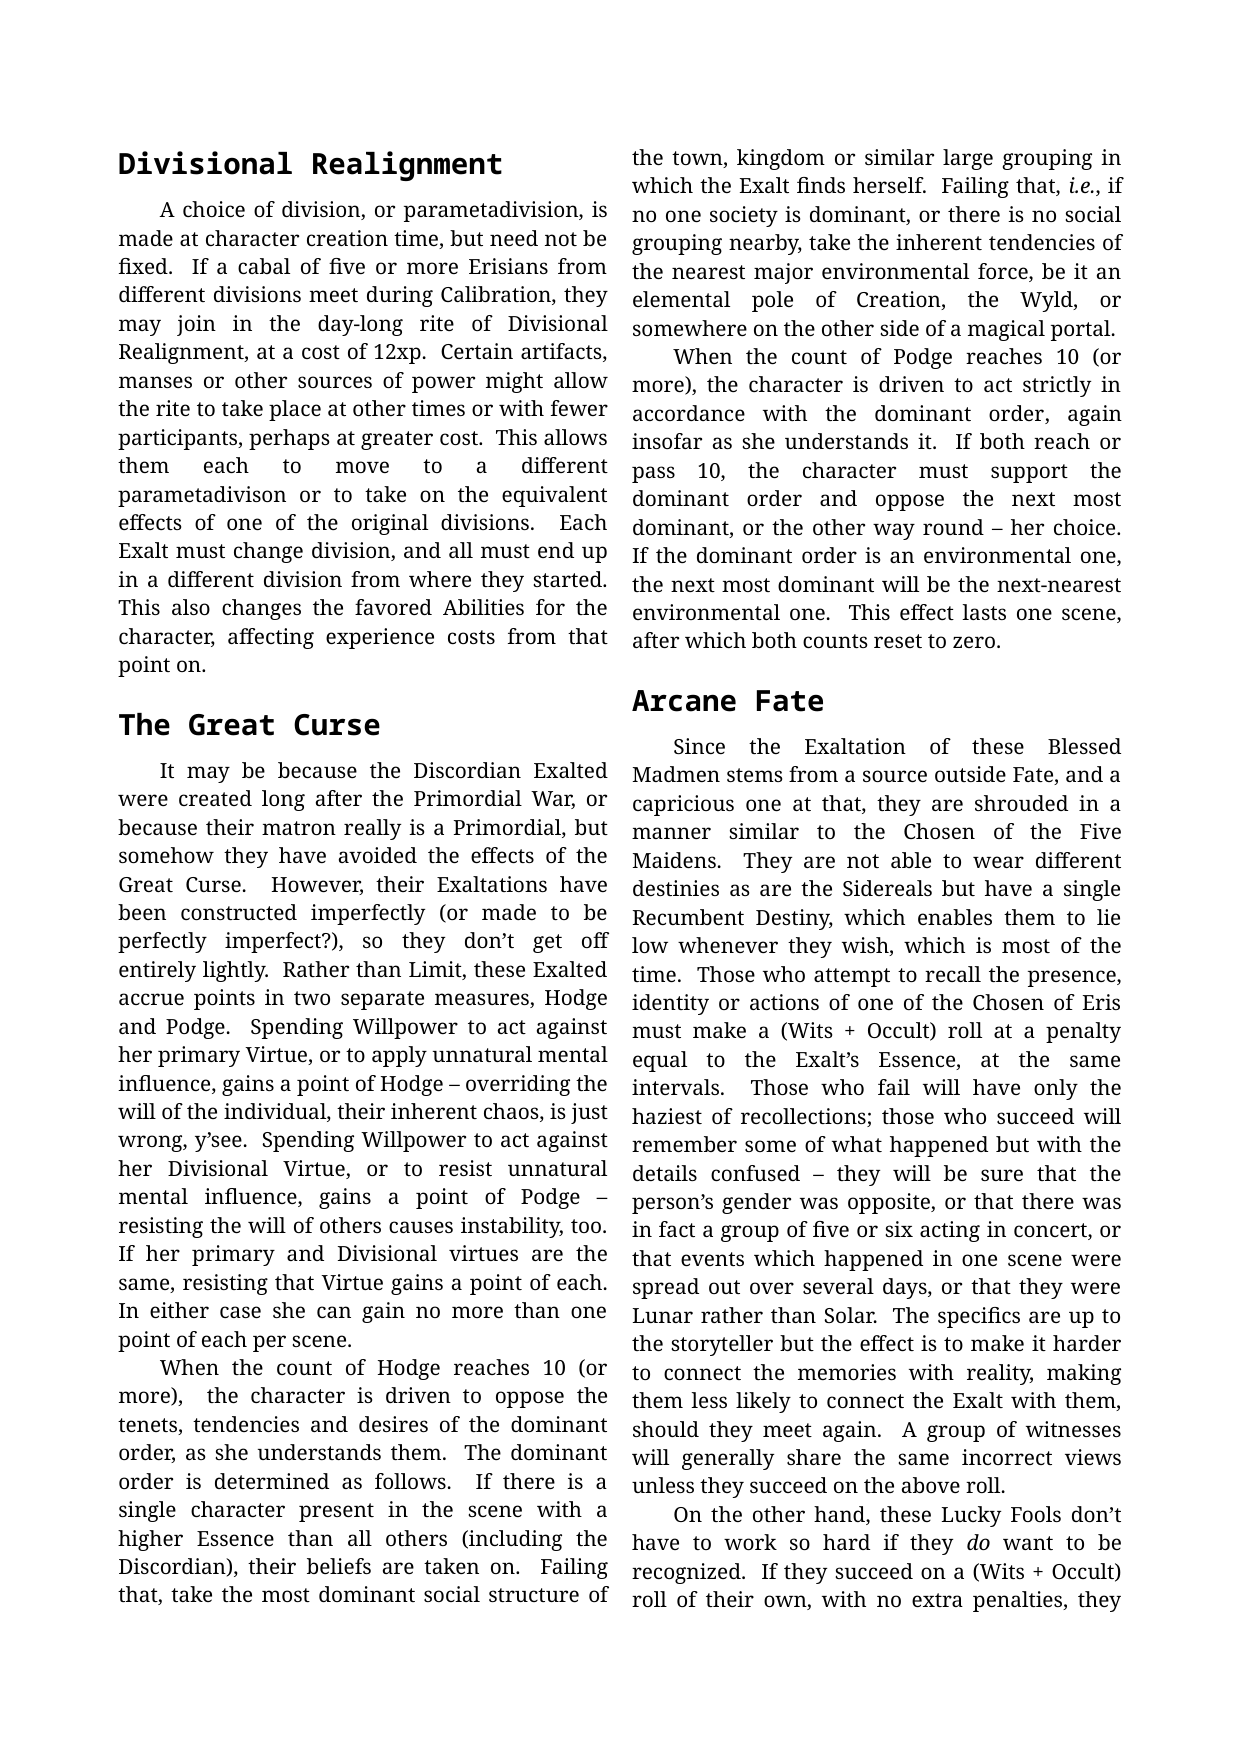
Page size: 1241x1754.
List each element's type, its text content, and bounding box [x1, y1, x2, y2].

subtitle Arcane Fate [632, 680, 1122, 720]
subtitle Divisional Realignment [118, 143, 608, 183]
text A choice of division, or parametadivision, is made at character creation time, but need not be fixed. If a cabal of five or more Erisians from different divisions meet during Calibration, they may join in the day-long rite of Divisional Realignment, at a cost of 12xp. Certain artifacts, manses or other sources of power might allow the rite to take place at other times or with fewer participants, perhaps at greater cost. This allows them each to move to a different parametadivison or to take on the equivalent effects of one of the original divisions. Each Exalt must change division, and all must end up in a different division from where they started. This also changes the favored Abilities for the character, affecting experience costs from that point on. [118, 195, 608, 679]
text the town, kingdom or similar large grouping in which the Exalt finds herself. Failing that, i.e., if no one society is dominant, or there is no social grouping nearby, take the inherent tendencies of the nearest major environmental force, be it an elemental pole of Creation, the Wyld, or somewhere on the other side of a magical portal. [632, 143, 1122, 342]
text When the count of Hodge reaches 10 (or more), the character is driven to oppose the tenets, tendencies and desires of the dominant order, as she understands them. The dominant order is determined as follows. If there is a single character present in the scene with a higher Essence than all others (including the Discordian), their beliefs are taken on. Failing that, take the most dominant social structure of [118, 1353, 608, 1609]
text On the other hand, these Lucky Fools don’t have to work so hard if they do want to be recognized. If they succeed on a (Wits + Occult) roll of their own, with no extra penalties, they [632, 1500, 1122, 1614]
subtitle The Great Curse [118, 704, 608, 743]
text Since the Exaltation of these Blessed Madmen stems from a source outside Fate, and a capricious one at that, they are shrouded in a manner similar to the Chosen of the Five Maidens. They are not able to wear different destinies as are the Sidereals but have a single Recumbent Destiny, which enables them to lie low whenever they wish, which is most of the time. Those who attempt to recall the presence, identity or actions of one of the Chosen of Eris must make a (Wits + Occult) roll at a penalty equal to the Exalt’s Essence, at the same intervals. Those who fail will have only the haziest of recollections; those who succeed will remember some of what happened but with the details confused – they will be sure that the person’s gender was opposite, or that there was in fact a group of five or six acting in concert, or that events which happened in one scene were spread out over several days, or that they were Lunar rather than Solar. The specifics are up to the storyteller but the effect is to make it harder to connect the memories with reality, making them less likely to connect the Exalt with them, should they meet again. A group of witnesses will generally share the same incorrect views unless they succeed on the above roll. [632, 732, 1122, 1500]
text It may be because the Discordian Exalted were created long after the Primordial War, or because their matron really is a Primordial, but somehow they have avoided the effects of the Great Curse. However, their Exaltations have been constructed imperfectly (or made to be perfectly imperfect?), so they don’t get off entirely lightly. Rather than Limit, these Exalted accrue points in two separate measures, Hodge and Podge. Spending Willpower to act against her primary Virtue, or to apply unnatural mental influence, gains a point of Hodge – overriding the will of the individual, their inherent chaos, is just wrong, y’see. Spending Willpower to act against her Divisional Virtue, or to resist unnatural mental influence, gains a point of Podge – resisting the will of others causes instability, too. If her primary and Divisional virtues are the same, resisting that Virtue gains a point of each. In either case she can gain no more than one point of each per scene. [118, 756, 608, 1353]
text When the count of Podge reaches 10 (or more), the character is driven to act strictly in accordance with the dominant order, again insofar as she understands it. If both reach or pass 10, the character must support the dominant order and oppose the next most dominant, or the other way round – her choice. If the dominant order is an environmental one, the next most dominant will be the next-nearest environmental one. This effect lasts one scene, after which both counts reset to zero. [632, 342, 1122, 655]
